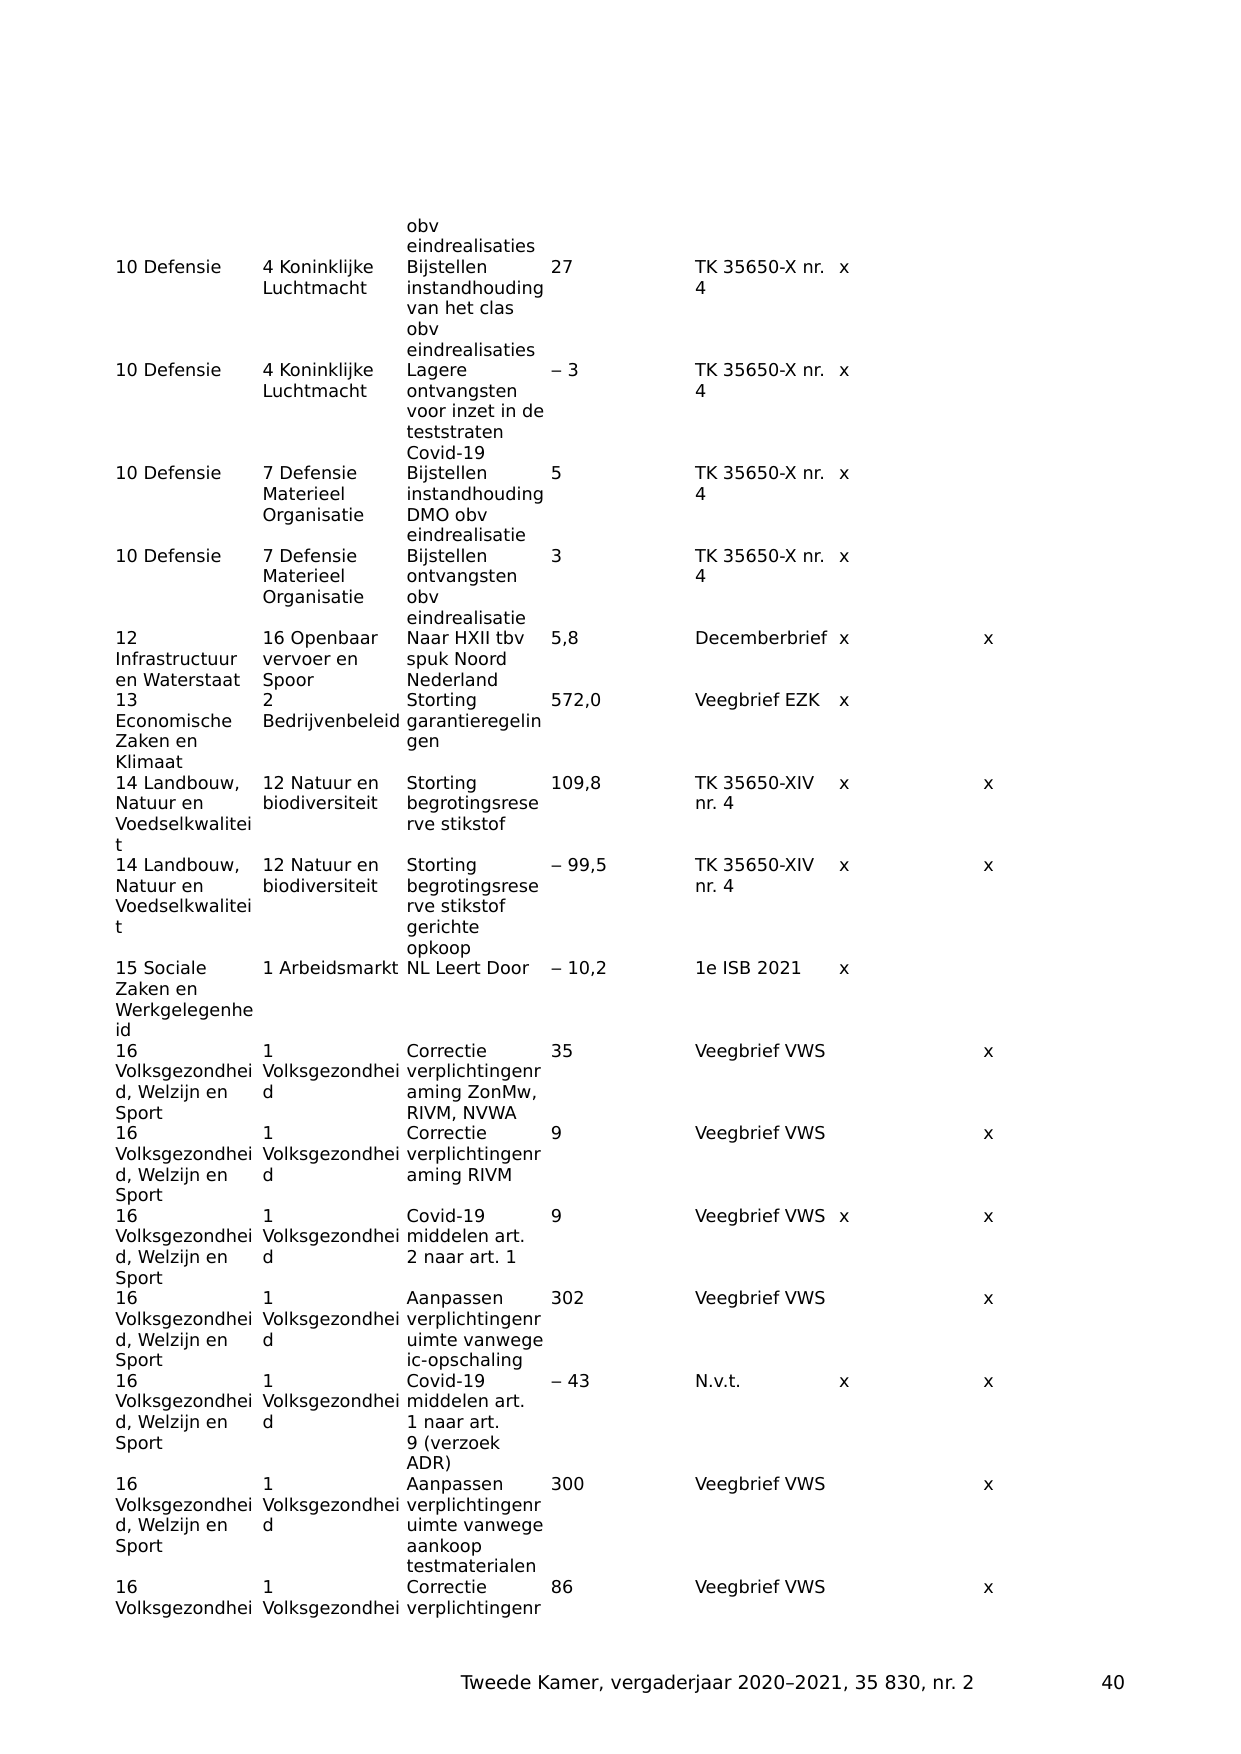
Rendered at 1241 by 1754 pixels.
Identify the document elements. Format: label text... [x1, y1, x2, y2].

table_cell Naar HXII tbv spuk Noord Nederland [404, 628, 548, 690]
table_cell Lagere ontvangsten voor inzet in de teststraten Covid-19 [404, 360, 548, 463]
table_cell 1 Volksgezondheid [259, 1123, 403, 1206]
table_cell 35 [548, 1041, 692, 1123]
table_cell TK 35650-X nr. 4 [692, 360, 836, 463]
table_cell Veegbrief VWS [692, 1206, 836, 1288]
table_cell x [980, 1577, 1125, 1618]
table_cell 14 Landbouw, Natuur en Voedselkwaliteit [115, 855, 259, 958]
table_cell 1 Volksgezondheid [259, 1206, 403, 1288]
table_cell 16 Openbaar vervoer en Spoor [259, 628, 403, 690]
table_cell 7 Defensie Materieel Organisatie [259, 463, 403, 546]
table_cell 10 Defensie [115, 463, 259, 546]
table_cell [836, 1288, 980, 1371]
table_cell x [836, 360, 980, 463]
table_cell Covid-19 middelen art. 1 naar art. 9 (verzoek ADR) [404, 1371, 548, 1474]
table_cell x [980, 1288, 1125, 1371]
table_cell [836, 1041, 980, 1123]
table_cell Bijstellen ontvangsten obv eindrealisatie [404, 546, 548, 628]
table_cell Aanpassen verplichtingenruimte vanwege aankoop testmaterialen [404, 1474, 548, 1577]
table_cell x [980, 855, 1125, 958]
table_cell 1 Volksgezondhei [259, 1577, 403, 1618]
table_cell 1 Arbeidsmarkt [259, 958, 403, 1041]
table_cell Storting garantieregelingen [404, 690, 548, 773]
table_cell Covid-19 middelen art. 2 naar art. 1 [404, 1206, 548, 1288]
table_cell x [980, 1474, 1125, 1577]
table_cell [980, 360, 1125, 463]
table_cell [836, 1577, 980, 1618]
table_cell x [980, 1206, 1125, 1288]
table_cell Bijstellen instandhouding DMO obv eindrealisatie [404, 463, 548, 546]
table_cell 13 Economische Zaken en Klimaat [115, 690, 259, 773]
table_cell [836, 1474, 980, 1577]
table_cell x [836, 958, 980, 1041]
table_cell x [836, 1371, 980, 1474]
table_cell 86 [548, 1577, 692, 1618]
table_cell 9 [548, 1123, 692, 1206]
table_cell Storting begrotingsreserve stikstof [404, 773, 548, 855]
table_cell x [836, 690, 980, 773]
table_cell Veegbrief VWS [692, 1288, 836, 1371]
table_cell [836, 1123, 980, 1206]
table_cell 10 Defensie [115, 546, 259, 628]
table_cell x [980, 1041, 1125, 1123]
table_cell Decemberbrief [692, 628, 836, 690]
table_cell x [836, 463, 980, 546]
table_cell 3 [548, 546, 692, 628]
table_cell Veegbrief EZK [692, 690, 836, 773]
table_cell Aanpassen verplichtingenruimte vanwege ic-opschaling [404, 1288, 548, 1371]
table_cell Correctie verplichtingenraming RIVM [404, 1123, 548, 1206]
table_cell 16 Volksgezondheid, Welzijn en Sport [115, 1474, 259, 1577]
table_cell x [836, 1206, 980, 1288]
table_cell NL Leert Door [404, 958, 548, 1041]
table_cell [980, 690, 1125, 773]
table_cell 302 [548, 1288, 692, 1371]
table_cell Storting begrotingsreserve stikstof gerichte opkoop [404, 855, 548, 958]
table_cell TK 35650-X nr. 4 [692, 463, 836, 546]
table_cell Veegbrief VWS [692, 1577, 836, 1618]
table_cell [980, 463, 1125, 546]
table_cell 1 Volksgezondheid [259, 1371, 403, 1474]
table_cell N.v.t. [692, 1371, 836, 1474]
table_cell 16 Volksgezondheid, Welzijn en Sport [115, 1041, 259, 1123]
table_cell [548, 216, 692, 257]
table_cell ‒ 99,5 [548, 855, 692, 958]
table_cell Veegbrief VWS [692, 1474, 836, 1577]
table_cell x [836, 855, 980, 958]
table_cell [980, 546, 1125, 628]
table_cell 109,8 [548, 773, 692, 855]
table_cell 16 Volksgezondheid, Welzijn en Sport [115, 1288, 259, 1371]
table_cell 7 Defensie Materieel Organisatie [259, 546, 403, 628]
table_cell 9 [548, 1206, 692, 1288]
table_cell x [836, 628, 980, 690]
table_cell [115, 216, 259, 257]
table_cell TK 35650-X nr. 4 [692, 546, 836, 628]
table_cell x [836, 773, 980, 855]
table_cell 15 Sociale Zaken en Werkgelegenheid [115, 958, 259, 1041]
table_cell [980, 257, 1125, 360]
table_cell TK 35650-XIV nr. 4 [692, 773, 836, 855]
table_cell ‒ 43 [548, 1371, 692, 1474]
table_cell Correctie verplichtingenr [404, 1577, 548, 1618]
table_cell 16 Volksgezondheid, Welzijn en Sport [115, 1371, 259, 1474]
table_cell Veegbrief VWS [692, 1041, 836, 1123]
table_cell Veegbrief VWS [692, 1123, 836, 1206]
table_cell x [980, 1123, 1125, 1206]
table_cell 1e ISB 2021 [692, 958, 836, 1041]
table_cell [259, 216, 403, 257]
table_cell x [980, 773, 1125, 855]
table_cell TK 35650-X nr. 4 [692, 257, 836, 360]
table_cell 1 Volksgezondheid [259, 1041, 403, 1123]
table_cell 10 Defensie [115, 257, 259, 360]
table_cell 300 [548, 1474, 692, 1577]
table_cell x [836, 257, 980, 360]
table_cell obv eindrealisaties [404, 216, 548, 257]
table_cell x [836, 546, 980, 628]
table_cell 16 Volksgezondheid, Welzijn en Sport [115, 1206, 259, 1288]
table_cell [980, 216, 1125, 257]
table_cell 12 Infrastructuur en Waterstaat [115, 628, 259, 690]
table_cell 16 Volksgezondhei [115, 1577, 259, 1618]
table_cell 1 Volksgezondheid [259, 1474, 403, 1577]
table_cell Correctie verplichtingenraming ZonMw, RIVM, NVWA [404, 1041, 548, 1123]
table_cell ‒ 10,2 [548, 958, 692, 1041]
table_cell [980, 958, 1125, 1041]
table_cell 10 Defensie [115, 360, 259, 463]
table_header Tabel 7.1. Beleidsmatige mutaties [115, 191, 1125, 216]
table_cell 5 [548, 463, 692, 546]
table_cell 4 Koninklijke Luchtmacht [259, 257, 403, 360]
table_cell 5,8 [548, 628, 692, 690]
table_cell 4 Koninklijke Luchtmacht [259, 360, 403, 463]
table_cell x [980, 1371, 1125, 1474]
table_cell 16 Volksgezondheid, Welzijn en Sport [115, 1123, 259, 1206]
table_cell Bijstellen instandhouding van het clas obv eindrealisaties [404, 257, 548, 360]
table_cell TK 35650-XIV nr. 4 [692, 855, 836, 958]
table_cell 12 Natuur en biodiversiteit [259, 855, 403, 958]
table_cell 14 Landbouw, Natuur en Voedselkwaliteit [115, 773, 259, 855]
table_cell 27 [548, 257, 692, 360]
table_cell 2 Bedrijvenbeleid [259, 690, 403, 773]
table_cell 1 Volksgezondheid [259, 1288, 403, 1371]
table_cell [836, 216, 980, 257]
table_cell [692, 216, 836, 257]
table_cell ‒ 3 [548, 360, 692, 463]
table_cell x [980, 628, 1125, 690]
table_cell 572,0 [548, 690, 692, 773]
table_cell 12 Natuur en biodiversiteit [259, 773, 403, 855]
